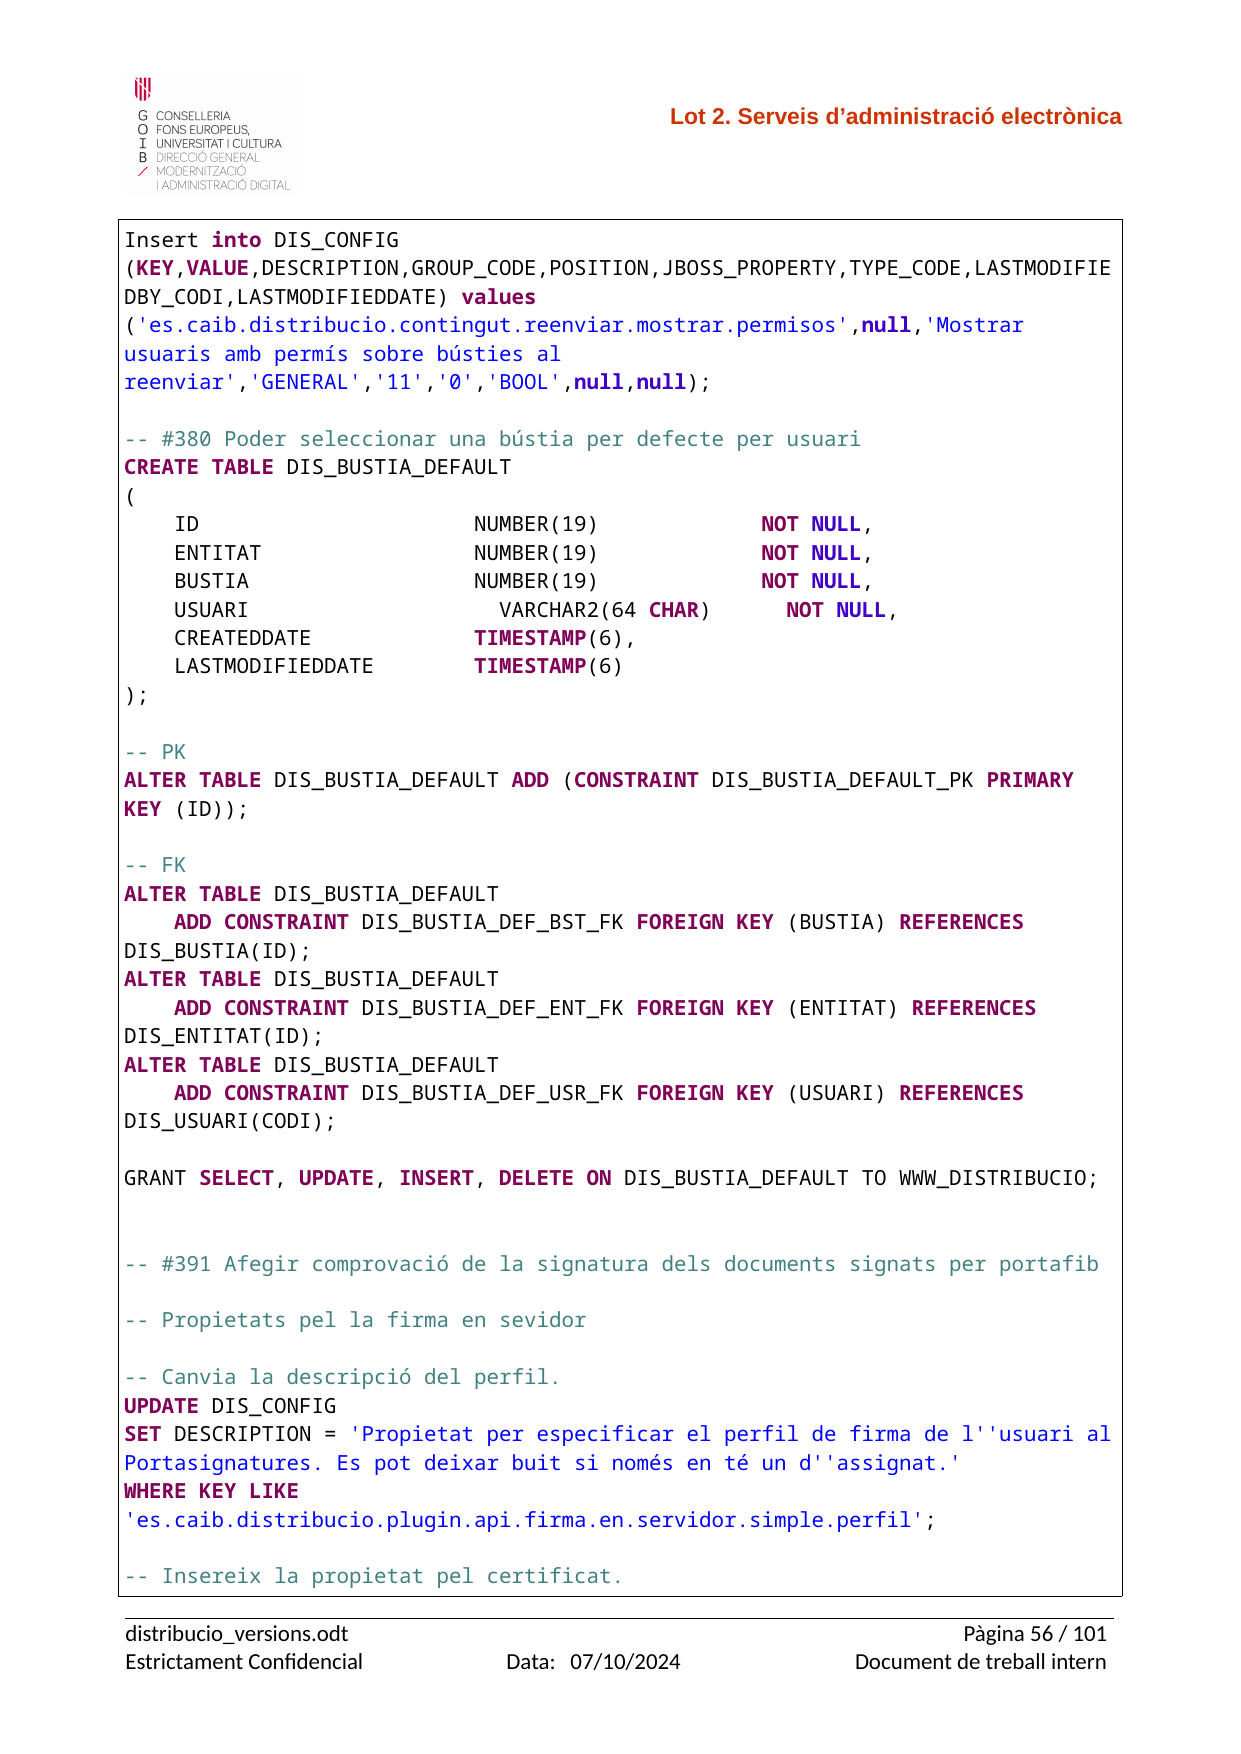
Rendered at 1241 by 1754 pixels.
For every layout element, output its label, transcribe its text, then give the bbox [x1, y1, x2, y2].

table_header Insert into DIS_CONFIG (KEY,VALUE,DESCRIPTION,GROUP_CODE,POSITION,JBOSS_PROPERTY,TYPE_CODE,LASTMODIFIEDBY_CODI,LASTMODIFIEDDATE) values ('es.caib.distribucio.contingut.reenviar.mostrar.permisos',null,'Mostrar usuaris amb permís sobre bústies al reenviar','GENERAL','11','0','BOOL',null,null); -- #380 Poder seleccionar una bústia per defecte per usuari CREATE TABLE DIS_BUSTIA_DEFAULT ( ID NUMBER(19) NOT NULL, ENTITAT NUMBER(19) NOT NULL, BUSTIA NUMBER(19) NOT NULL, USUARI VARCHAR2(64 CHAR) NOT NULL, CREATEDDATE TIMESTAMP(6), LASTMODIFIEDDATE TIMESTAMP(6) ); -- PK ALTER TABLE DIS_BUSTIA_DEFAULT ADD (CONSTRAINT DIS_BUSTIA_DEFAULT_PK PRIMARY KEY (ID)); -- FK ALTER TABLE DIS_BUSTIA_DEFAULT ADD CONSTRAINT DIS_BUSTIA_DEF_BST_FK FOREIGN KEY (BUSTIA) REFERENCES DIS_BUSTIA(ID); ALTER TABLE DIS_BUSTIA_DEFAULT ADD CONSTRAINT DIS_BUSTIA_DEF_ENT_FK FOREIGN KEY (ENTITAT) REFERENCES DIS_ENTITAT(ID); ALTER TABLE DIS_BUSTIA_DEFAULT ADD CONSTRAINT DIS_BUSTIA_DEF_USR_FK FOREIGN KEY (USUARI) REFERENCES DIS_USUARI(CODI); GRANT SELECT, UPDATE, INSERT, DELETE ON DIS_BUSTIA_DEFAULT TO WWW_DISTRIBUCIO; -- #391 Afegir comprovació de la signatura dels documents signats per portafib -- Propietats pel la firma en sevidor -- Canvia la descripció del perfil. UPDATE DIS_CONFIG SET DESCRIPTION = 'Propietat per especificar el perfil de firma de l''usuari al Portasignatures. Es pot deixar buit si només en té un d''assignat.' WHERE KEY LIKE 'es.caib.distribucio.plugin.api.firma.en.servidor.simple.perfil'; -- Insereix la propietat pel certificat. [119, 220, 1122, 1596]
picture [126, 70, 299, 197]
